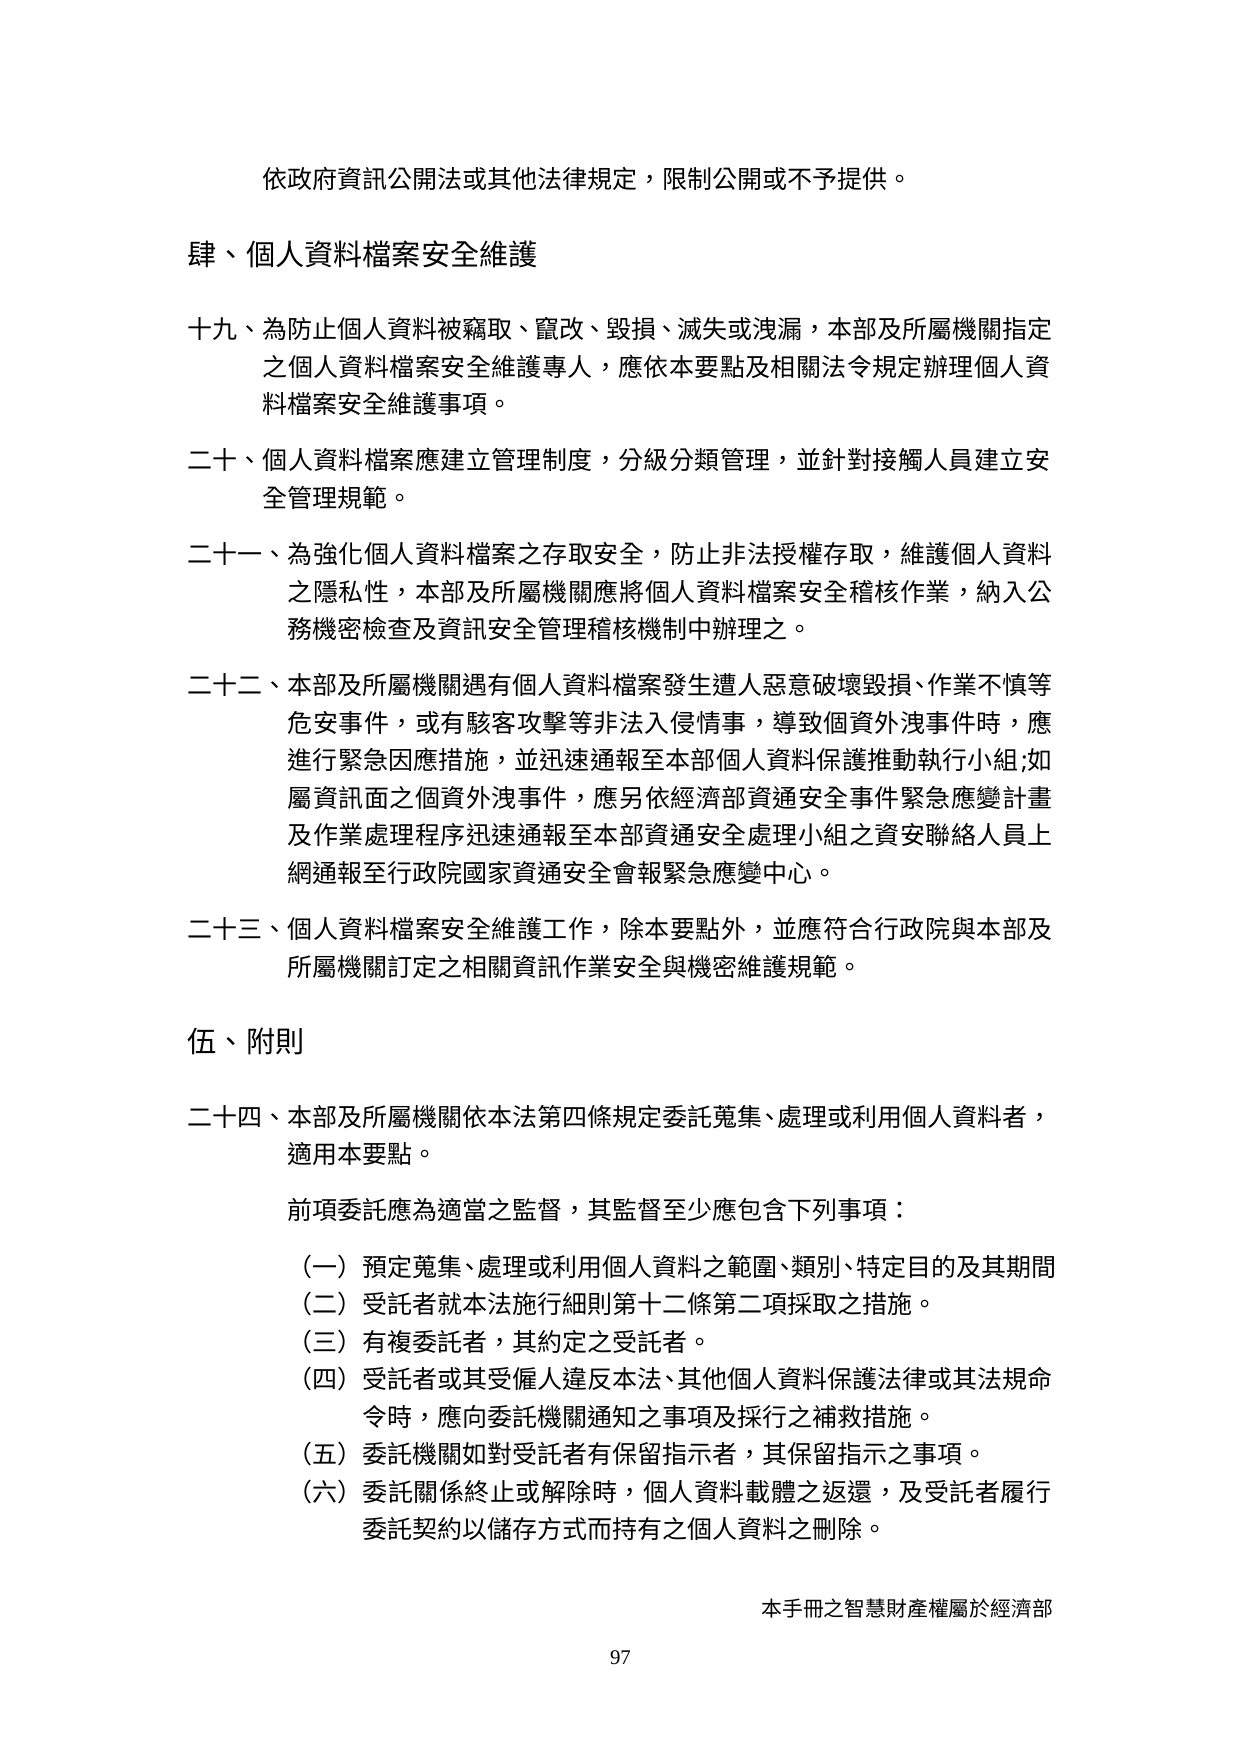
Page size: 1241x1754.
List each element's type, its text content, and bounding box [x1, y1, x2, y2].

list 預定蒐集、處理或利用個人資料之範圍、類別、特定目的及其期間。 [287, 1246, 1053, 1284]
list 本部及所屬機關依本法第四條規定委託蒐集、處理或利用個人資料者，適用本要點。 [187, 1096, 1053, 1171]
list 個人資料檔案安全維護 [187, 215, 1053, 290]
list 受託者或其受僱人違反本法、其他個人資料保護法律或其法規命令時，應向委託機關通知之事項及採行之補救措施。 [287, 1359, 1053, 1434]
list 為強化個人資料檔案之存取安全，防止非法授權存取，維護個人資料之隱私性，本部及所屬機關應將個人資料檔案安全稽核作業，納入公務機密檢查及資訊安全管理稽核機制中辦理之。 [187, 534, 1053, 646]
list 委託關係終止或解除時，個人資料載體之返還，及受託者履行委託契約以儲存方式而持有之個人資料之刪除。 [287, 1471, 1053, 1546]
list 為防止個人資料被竊取、竄改、毀損、滅失或洩漏，本部及所屬機關指定之個人資料檔案安全維護專人，應依本要點及相關法令規定辦理個人資料檔案安全維護事項。 [187, 309, 1053, 421]
list 依政府資訊公開法或其他法律規定，限制公開或不予提供。 [187, 159, 1053, 196]
list 本部及所屬機關遇有個人資料檔案發生遭人惡意破壞毀損、作業不慎等危安事件，或有駭客攻擊等非法入侵情事，導致個資外洩事件時，應進行緊急因應措施，並迅速通報至本部個人資料保護推動執行小組;如屬資訊面之個資外洩事件，應另依經濟部資通安全事件緊急應變計畫及作業處理程序迅速通報至本部資通安全處理小組之資安聯絡人員上網通報至行政院國家資通安全會報緊急應變中心。 [187, 665, 1053, 890]
list 個人資料檔案應建立管理制度，分級分類管理，並針對接觸人員建立安全管理規範。 [187, 440, 1053, 515]
list 有複委託者，其約定之受託者。 [287, 1321, 1053, 1359]
text 前項委託應為適當之監督，其監督至少應包含下列事項： [287, 1190, 1053, 1228]
list 個人資料檔案安全維護工作，除本要點外，並應符合行政院與本部及所屬機關訂定之相關資訊作業安全與機密維護規範。 [187, 909, 1053, 984]
list 受託者就本法施行細則第十二條第二項採取之措施。 [287, 1284, 1053, 1321]
list 委託機關如對受託者有保留指示者，其保留指示之事項。 [287, 1434, 1053, 1471]
list 附則 [187, 1003, 1053, 1078]
